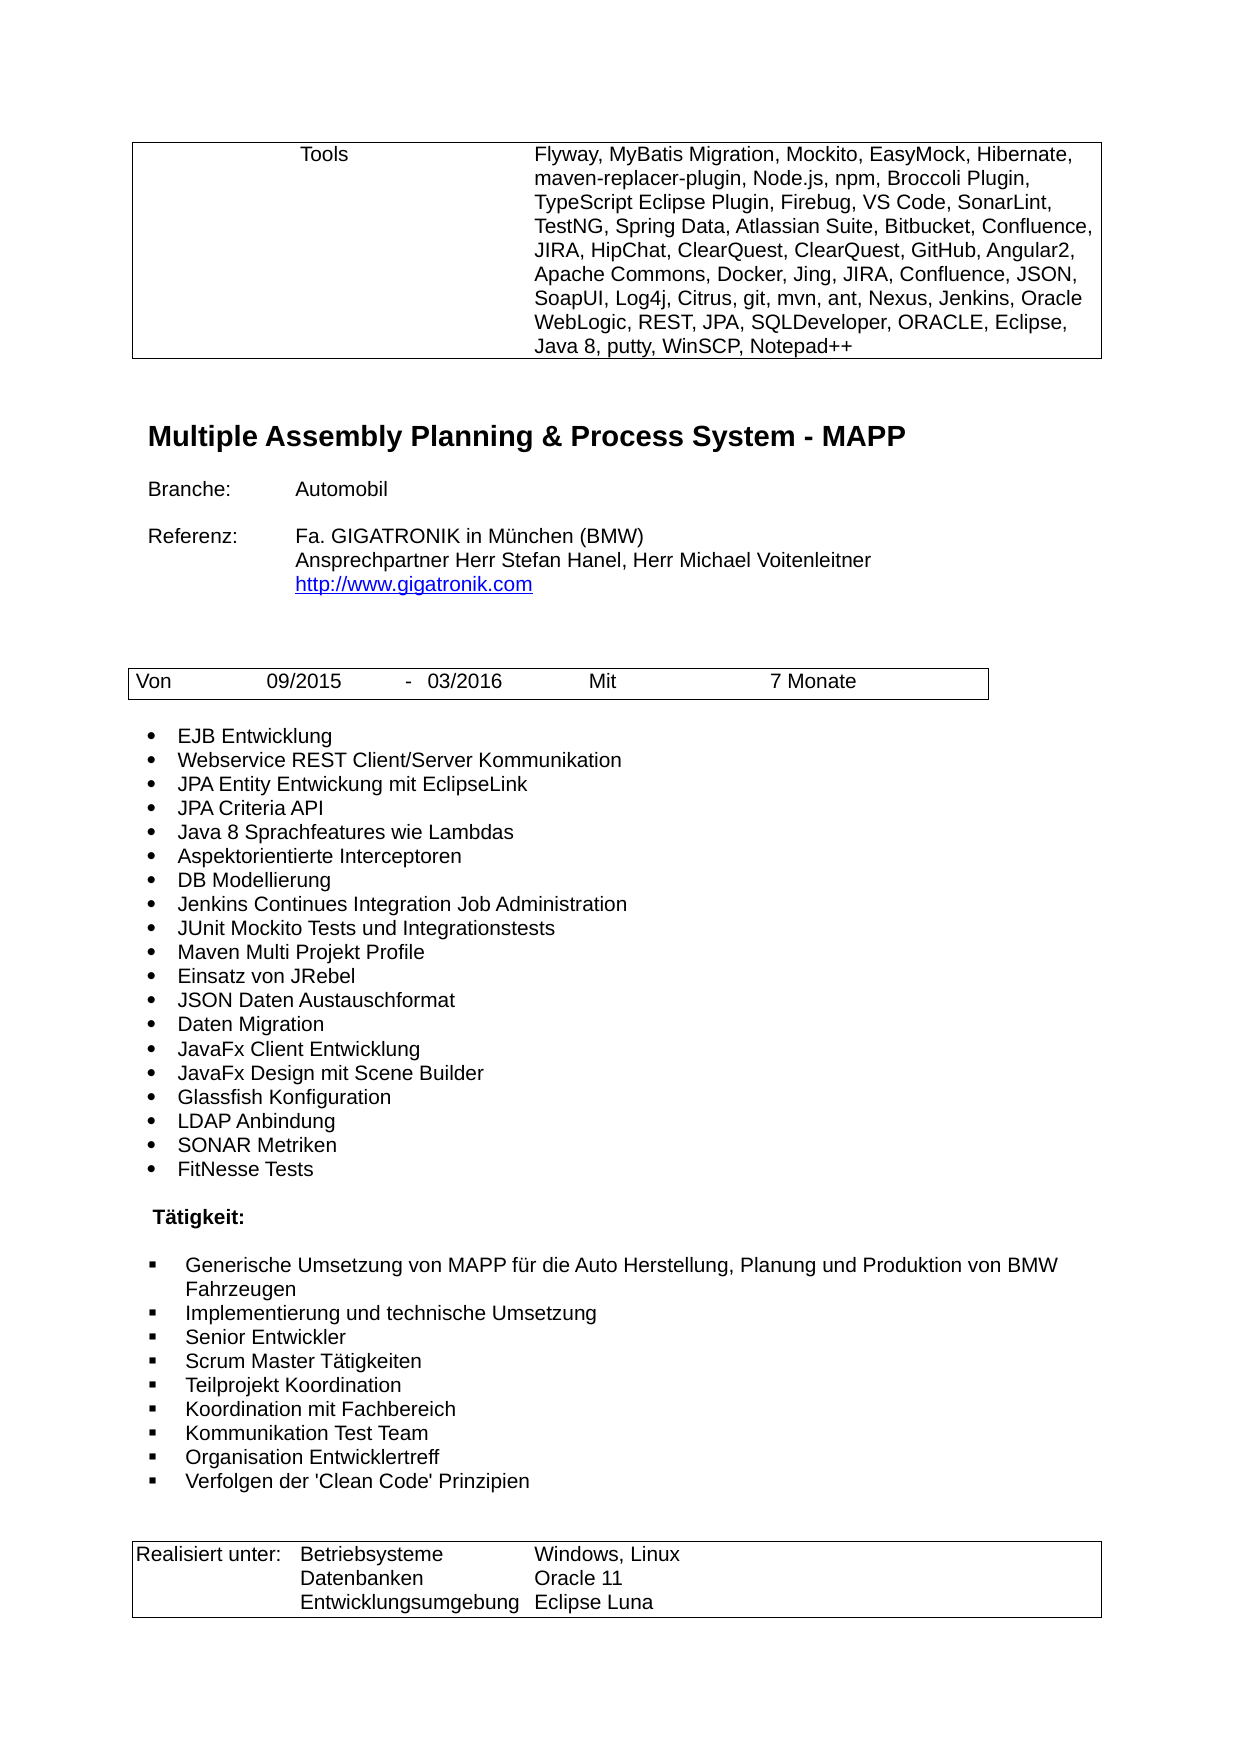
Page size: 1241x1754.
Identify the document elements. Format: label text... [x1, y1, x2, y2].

list JPA Criteria API [148, 796, 1110, 820]
table_header Mit [581, 669, 762, 698]
list Einsatz von JRebel [148, 964, 1110, 988]
list JUnit Mockito Tests und Integrationstests [148, 916, 1110, 940]
list Java 8 Sprachfeatures wie Lambdas [148, 820, 1110, 844]
list Verfolgen der 'Clean Code' Prinzipien [148, 1469, 1110, 1493]
text Ansprechpartner Herr Stefan Hanel, Herr Michael Voitenleitner [148, 548, 1110, 572]
table_header Von [129, 669, 259, 698]
list Generische Umsetzung von MAPP für die Auto Herstellung, Planung und Produktion von BMW Fahrzeugen [148, 1253, 1110, 1301]
list Maven Multi Projekt Profile [148, 940, 1110, 964]
list SONAR Metriken [148, 1133, 1110, 1157]
list Aspektorientierte Interceptoren [148, 844, 1110, 868]
table_header Realisiert unter: [133, 1542, 297, 1590]
list Glassfish Konfiguration [148, 1084, 1110, 1108]
list Kommunikation Test Team [148, 1421, 1110, 1445]
list FitNesse Tests [148, 1157, 1110, 1181]
text Tätigkeit: [152, 1205, 1110, 1229]
list JavaFx Client Entwicklung [148, 1036, 1110, 1060]
table_header - [398, 669, 420, 698]
text Referenz: Fa. GIGATRONIK in München (BMW) [148, 524, 1110, 548]
list Daten Migration [148, 1012, 1110, 1036]
list Implementierung und technische Umsetzung [148, 1301, 1110, 1325]
list JSON Daten Austauschformat [148, 988, 1110, 1012]
list EJB Entwicklung [148, 723, 1110, 748]
list JavaFx Design mit Scene Builder [148, 1060, 1110, 1084]
table_header 7 Monate [763, 669, 988, 698]
table_header 03/2016 [420, 669, 581, 698]
text http://www.gigatronik.com [221, 572, 1110, 596]
table_cell [133, 1590, 297, 1617]
list JPA Entity Entwickung mit EclipseLink [148, 772, 1110, 796]
table_header Windows, Linux Oracle 11 [531, 1542, 1101, 1590]
list Organisation Entwicklertreff [148, 1445, 1110, 1469]
table_cell Flyway, MyBatis Migration, Mockito, EasyMock, Hibernate, maven-replacer-plugin, Node.js, npm, Broccoli Plugin, TypeScript Eclipse Plugin, Firebug, VS Code, SonarLint, TestNG, Spring Data, Atlassian Suite, Bitbucket, Confluence, JIRA, HipChat, ClearQuest, ClearQuest, GitHub, Angular2, Apache Commons, Docker, Jing, JIRA, Confluence, JSON, SoapUI, Log4j, Citrus, git, mvn, ant, Nexus, Jenkins, Oracle WebLogic, REST, JPA, SQLDeveloper, ORACLE, Eclipse, Java 8, putty, WinSCP, Notepad++ [531, 143, 1101, 357]
list Webservice REST Client/Server Kommunikation [148, 748, 1110, 772]
list Koordination mit Fachbereich [148, 1397, 1110, 1421]
list DB Modellierung [148, 868, 1110, 892]
list Scrum Master Tätigkeiten [148, 1349, 1110, 1373]
table_cell Tools [297, 143, 531, 357]
table_cell Eclipse Luna [531, 1590, 1101, 1617]
list Teilprojekt Koordination [148, 1373, 1110, 1397]
list Jenkins Continues Integration Job Administration [148, 892, 1110, 916]
subtitle Multiple Assembly Planning & Process System - MAPP [148, 419, 1110, 452]
table_header Betriebsysteme Datenbanken [297, 1542, 531, 1590]
table_cell [133, 143, 297, 357]
list LDAP Anbindung [148, 1108, 1110, 1133]
table_header 09/2015 [259, 669, 398, 698]
text Branche: Automobil [148, 476, 1110, 500]
table_cell Entwicklungsumgebung [297, 1590, 531, 1617]
list Senior Entwickler [148, 1325, 1110, 1349]
